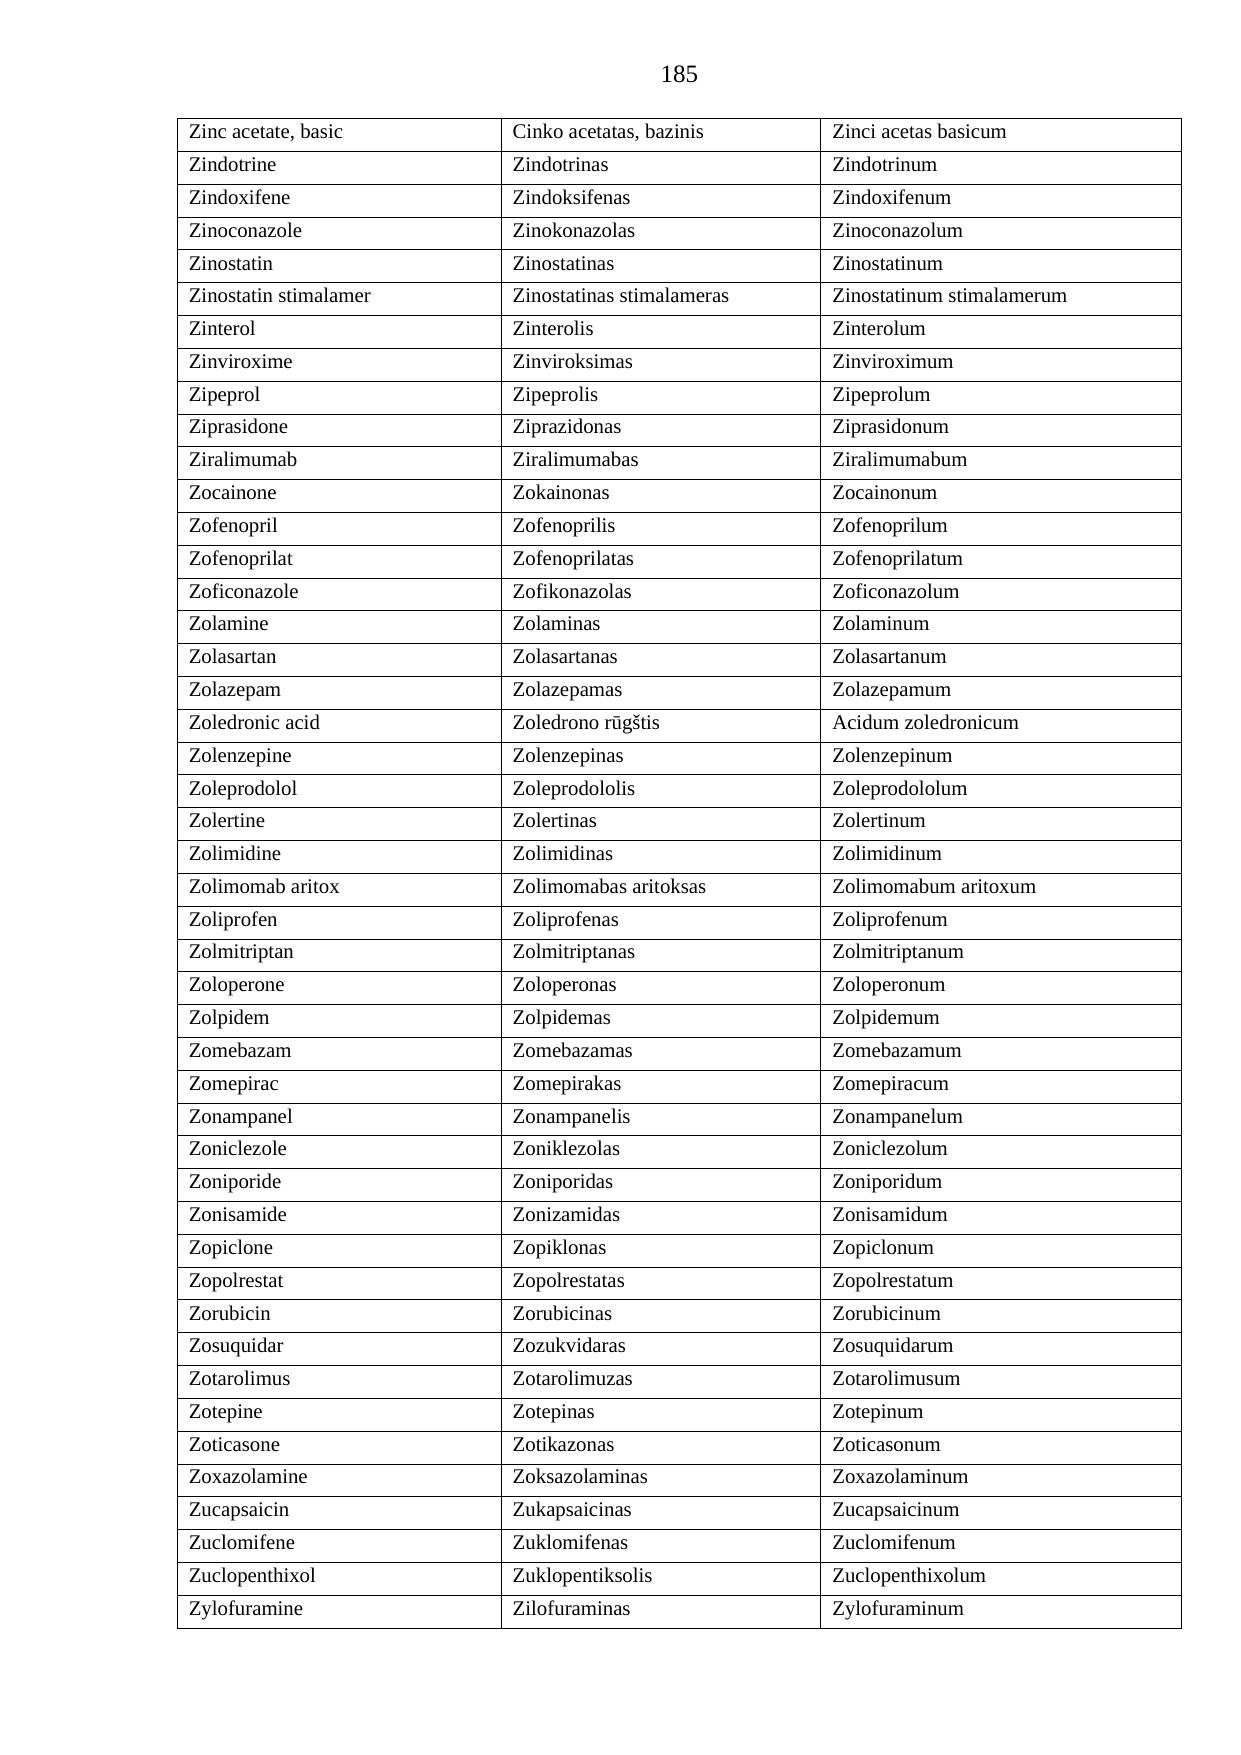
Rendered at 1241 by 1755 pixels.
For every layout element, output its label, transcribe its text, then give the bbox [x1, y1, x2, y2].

table_cell Zolenzepinum [821, 743, 1181, 774]
table_cell Zopiklonas [502, 1235, 820, 1267]
table_cell Zoficonazolum [821, 579, 1181, 610]
table_cell Zonampanelum [821, 1104, 1181, 1135]
table_cell Zoniporidas [502, 1169, 820, 1201]
table_cell Zorubicinum [821, 1300, 1181, 1332]
table_cell Zocainonum [821, 480, 1181, 512]
table_cell Zolmitriptanas [502, 940, 820, 971]
table_cell Zoliprofen [178, 907, 501, 938]
table_cell Zotepine [178, 1399, 501, 1431]
table_cell Zoledronic acid [178, 710, 501, 742]
table_cell Zoleprodolol [178, 775, 501, 807]
table_cell Zinc acetate, basic [178, 119, 501, 151]
table_cell Zylofuramine [178, 1596, 501, 1627]
table_cell Zonampanel [178, 1104, 501, 1135]
table_cell Zinterolum [821, 316, 1181, 348]
table_cell Zinviroxime [178, 349, 501, 381]
table_cell Ziralimumabum [821, 447, 1181, 479]
table_cell Zoticasone [178, 1432, 501, 1463]
table_cell Zonisamide [178, 1202, 501, 1234]
table_cell Zorubicinas [502, 1300, 820, 1332]
table_cell Zuclomifenum [821, 1530, 1181, 1562]
table_cell Zolaminum [821, 611, 1181, 643]
table_cell Zinterol [178, 316, 501, 348]
table_cell Zonisamidum [821, 1202, 1181, 1234]
table_cell Zuklopentiksolis [502, 1563, 820, 1595]
table_cell Zoxazolamine [178, 1465, 501, 1496]
table_cell Zosuquidar [178, 1333, 501, 1365]
table_cell Zuclopenthixolum [821, 1563, 1181, 1595]
table_cell Zolasartan [178, 644, 501, 676]
table_cell Zoloperonas [502, 972, 820, 1004]
table_cell Zinostatin stimalamer [178, 283, 501, 315]
table_cell Zoleprodololis [502, 775, 820, 807]
table_cell Zinoconazole [178, 218, 501, 249]
table_cell Zolazepamum [821, 677, 1181, 709]
table_cell Zolimomabum aritoxum [821, 874, 1181, 906]
table_cell Zoloperone [178, 972, 501, 1004]
table_cell Zoksazolaminas [502, 1465, 820, 1496]
table_cell Cinko acetatas, bazinis [502, 119, 820, 151]
table_cell Zorubicin [178, 1300, 501, 1332]
table_cell Ziprazidonas [502, 415, 820, 446]
table_cell Zolasartanas [502, 644, 820, 676]
table_cell Zolimidinum [821, 841, 1181, 873]
table_cell Ziprasidonum [821, 415, 1181, 446]
table_cell Zolpidemum [821, 1005, 1181, 1037]
table_cell Zindotrine [178, 152, 501, 184]
table_cell Zolpidemas [502, 1005, 820, 1037]
table_cell Zopolrestat [178, 1268, 501, 1299]
table_cell Zosuquidarum [821, 1333, 1181, 1365]
table_cell Zolimidinas [502, 841, 820, 873]
table_cell Zofikonazolas [502, 579, 820, 610]
table_cell Zomepirac [178, 1071, 501, 1102]
table_cell Zolertine [178, 808, 501, 840]
table_cell Zindoxifene [178, 185, 501, 217]
table_cell Zinostatinas [502, 250, 820, 282]
table_cell Zolmitriptan [178, 940, 501, 971]
table_cell Zofenopril [178, 513, 501, 545]
table_cell Zipeprol [178, 382, 501, 413]
table_cell Zolasartanum [821, 644, 1181, 676]
table_cell Zinostatinum stimalamerum [821, 283, 1181, 315]
table_cell Zoniclezolum [821, 1136, 1181, 1168]
table_cell Zipeprolum [821, 382, 1181, 413]
table_cell Zolimidine [178, 841, 501, 873]
table_cell Zoliprofenum [821, 907, 1181, 938]
table_cell Zukapsaicinas [502, 1497, 820, 1529]
table_cell Ziralimumab [178, 447, 501, 479]
table_cell Zomebazamum [821, 1038, 1181, 1070]
table_cell Zomebazamas [502, 1038, 820, 1070]
table_cell Zofenoprilatum [821, 546, 1181, 577]
table_cell Zolenzepine [178, 743, 501, 774]
table_cell Zomepiracum [821, 1071, 1181, 1102]
table_cell Zoticasonum [821, 1432, 1181, 1463]
table_cell Zoledrono rūgštis [502, 710, 820, 742]
table_cell Zotikazonas [502, 1432, 820, 1463]
table_cell Zucapsaicin [178, 1497, 501, 1529]
table_cell Zopiclonum [821, 1235, 1181, 1267]
table_cell Zotarolimuzas [502, 1366, 820, 1398]
table_cell Zocainone [178, 480, 501, 512]
table_cell Zoniporidum [821, 1169, 1181, 1201]
table_cell Zonizamidas [502, 1202, 820, 1234]
table_cell Zofenoprilum [821, 513, 1181, 545]
table_cell Zinci acetas basicum [821, 119, 1181, 151]
table_cell Zinoconazolum [821, 218, 1181, 249]
table_cell Zinokonazolas [502, 218, 820, 249]
table_cell Acidum zoledronicum [821, 710, 1181, 742]
table_cell Zolaminas [502, 611, 820, 643]
table_cell Zopolrestatum [821, 1268, 1181, 1299]
table_cell Zoleprodololum [821, 775, 1181, 807]
table_cell Zotepinas [502, 1399, 820, 1431]
table_cell Zoniklezolas [502, 1136, 820, 1168]
table_cell Zotarolimus [178, 1366, 501, 1398]
table_cell Zolazepam [178, 677, 501, 709]
table_cell Zolertinum [821, 808, 1181, 840]
table_cell Zindoxifenum [821, 185, 1181, 217]
table_cell Zoxazolaminum [821, 1465, 1181, 1496]
table_cell Zilofuraminas [502, 1596, 820, 1627]
table_cell Zoficonazole [178, 579, 501, 610]
table_cell Zipeprolis [502, 382, 820, 413]
table_cell Zoliprofenas [502, 907, 820, 938]
table_cell Zopolrestatas [502, 1268, 820, 1299]
table_cell Zuclopenthixol [178, 1563, 501, 1595]
table_cell Zylofuraminum [821, 1596, 1181, 1627]
table_cell Zolazepamas [502, 677, 820, 709]
table_cell Zuclomifene [178, 1530, 501, 1562]
table_cell Zonampanelis [502, 1104, 820, 1135]
table_cell Zofenoprilat [178, 546, 501, 577]
table_cell Zindotrinas [502, 152, 820, 184]
table_cell Zinviroksimas [502, 349, 820, 381]
table_cell Ziprasidone [178, 415, 501, 446]
table_cell Zolenzepinas [502, 743, 820, 774]
table_cell Zopiclone [178, 1235, 501, 1267]
table_cell Zoniporide [178, 1169, 501, 1201]
table_cell Zolimomabas aritoksas [502, 874, 820, 906]
table_cell Zinostatinas stimalameras [502, 283, 820, 315]
table_cell Zindotrinum [821, 152, 1181, 184]
table_cell Zomebazam [178, 1038, 501, 1070]
table_cell Zomepirakas [502, 1071, 820, 1102]
table_cell Zinostatinum [821, 250, 1181, 282]
table_cell Zolpidem [178, 1005, 501, 1037]
table_cell Zuklomifenas [502, 1530, 820, 1562]
table_cell Zinviroximum [821, 349, 1181, 381]
table_cell Zokainonas [502, 480, 820, 512]
table_cell Zolmitriptanum [821, 940, 1181, 971]
table_cell Zofenoprilis [502, 513, 820, 545]
table_cell Zinterolis [502, 316, 820, 348]
table_cell Zofenoprilatas [502, 546, 820, 577]
table_cell Zolertinas [502, 808, 820, 840]
table_cell Zindoksifenas [502, 185, 820, 217]
table_cell Zinostatin [178, 250, 501, 282]
table_cell Zolamine [178, 611, 501, 643]
table_cell Zotepinum [821, 1399, 1181, 1431]
table_cell Zoniclezole [178, 1136, 501, 1168]
table_cell Zozukvidaras [502, 1333, 820, 1365]
table_cell Zolimomab aritox [178, 874, 501, 906]
table_cell Zoloperonum [821, 972, 1181, 1004]
table_cell Zucapsaicinum [821, 1497, 1181, 1529]
table_cell Zotarolimusum [821, 1366, 1181, 1398]
table_cell Ziralimumabas [502, 447, 820, 479]
